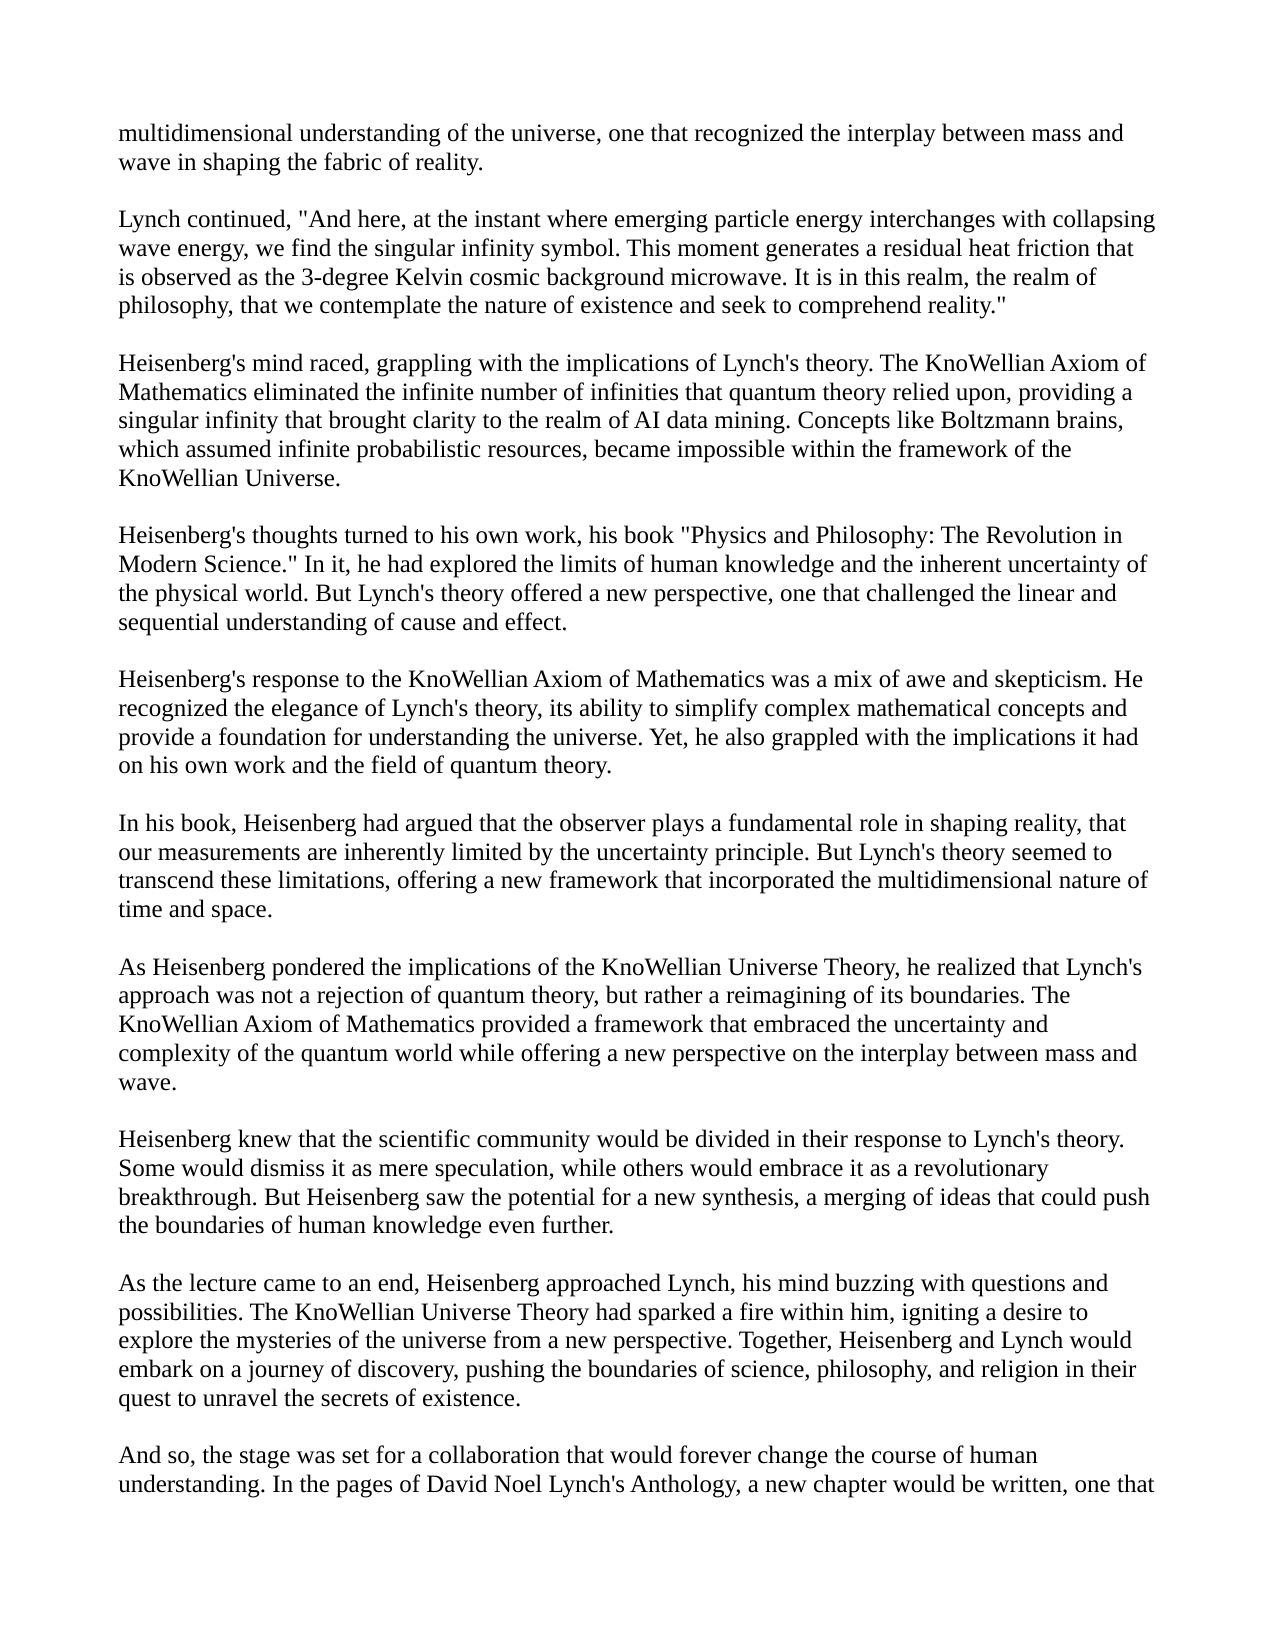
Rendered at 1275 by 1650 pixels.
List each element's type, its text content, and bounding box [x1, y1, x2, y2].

text Heisenberg's thoughts turned to his own work, his book "Physics and Philosophy: The Revolution in Modern Science." In it, he had explored the limits of human knowledge and the inherent uncertainty of the physical world. But Lynch's theory offered a new perspective, one that challenged the linear and sequential understanding of cause and effect. [118, 521, 1157, 636]
text multidimensional understanding of the universe, one that recognized the interplay between mass and wave in shaping the fabric of reality. [118, 118, 1157, 176]
text Lynch continued, "And here, at the instant where emerging particle energy interchanges with collapsing wave energy, we find the singular infinity symbol. This moment generates a residual heat friction that is observed as the 3-degree Kelvin cosmic background microwave. It is in this realm, the realm of philosophy, that we contemplate the nature of existence and seek to comprehend reality." [118, 204, 1157, 319]
text Heisenberg knew that the scientific community would be divided in their response to Lynch's theory. Some would dismiss it as mere speculation, while others would embrace it as a revolutionary breakthrough. But Heisenberg saw the potential for a new synthesis, a merging of ideas that could push the boundaries of human knowledge even further. [118, 1124, 1157, 1239]
text And so, the stage was set for a collaboration that would forever change the course of human understanding. In the pages of David Noel Lynch's Anthology, a new chapter would be written, one that [118, 1441, 1157, 1498]
text Heisenberg's response to the KnoWellian Axiom of Mathematics was a mix of awe and skepticism. He recognized the elegance of Lynch's theory, its ability to simplify complex mathematical concepts and provide a foundation for understanding the universe. Yet, he also grappled with the implications it had on his own work and the field of quantum theory. [118, 664, 1157, 779]
text In his book, Heisenberg had argued that the observer plays a fundamental role in shaping reality, that our measurements are inherently limited by the uncertainty principle. But Lynch's theory seemed to transcend these limitations, offering a new framework that incorporated the multidimensional nature of time and space. [118, 808, 1157, 923]
text As the lecture came to an end, Heisenberg approached Lynch, his mind buzzing with questions and possibilities. The KnoWellian Universe Theory had sparked a fire within him, igniting a desire to explore the mysteries of the universe from a new perspective. Together, Heisenberg and Lynch would embark on a journey of discovery, pushing the boundaries of science, philosophy, and religion in their quest to unravel the secrets of existence. [118, 1268, 1157, 1412]
text Heisenberg's mind raced, grappling with the implications of Lynch's theory. The KnoWellian Axiom of Mathematics eliminated the infinite number of infinities that quantum theory relied upon, providing a singular infinity that brought clarity to the realm of AI data mining. Concepts like Boltzmann brains, which assumed infinite probabilistic resources, became impossible within the framework of the KnoWellian Universe. [118, 348, 1157, 492]
text As Heisenberg pondered the implications of the KnoWellian Universe Theory, he realized that Lynch's approach was not a rejection of quantum theory, but rather a reimagining of its boundaries. The KnoWellian Axiom of Mathematics provided a framework that embraced the uncertainty and complexity of the quantum world while offering a new perspective on the interplay between mass and wave. [118, 952, 1157, 1096]
